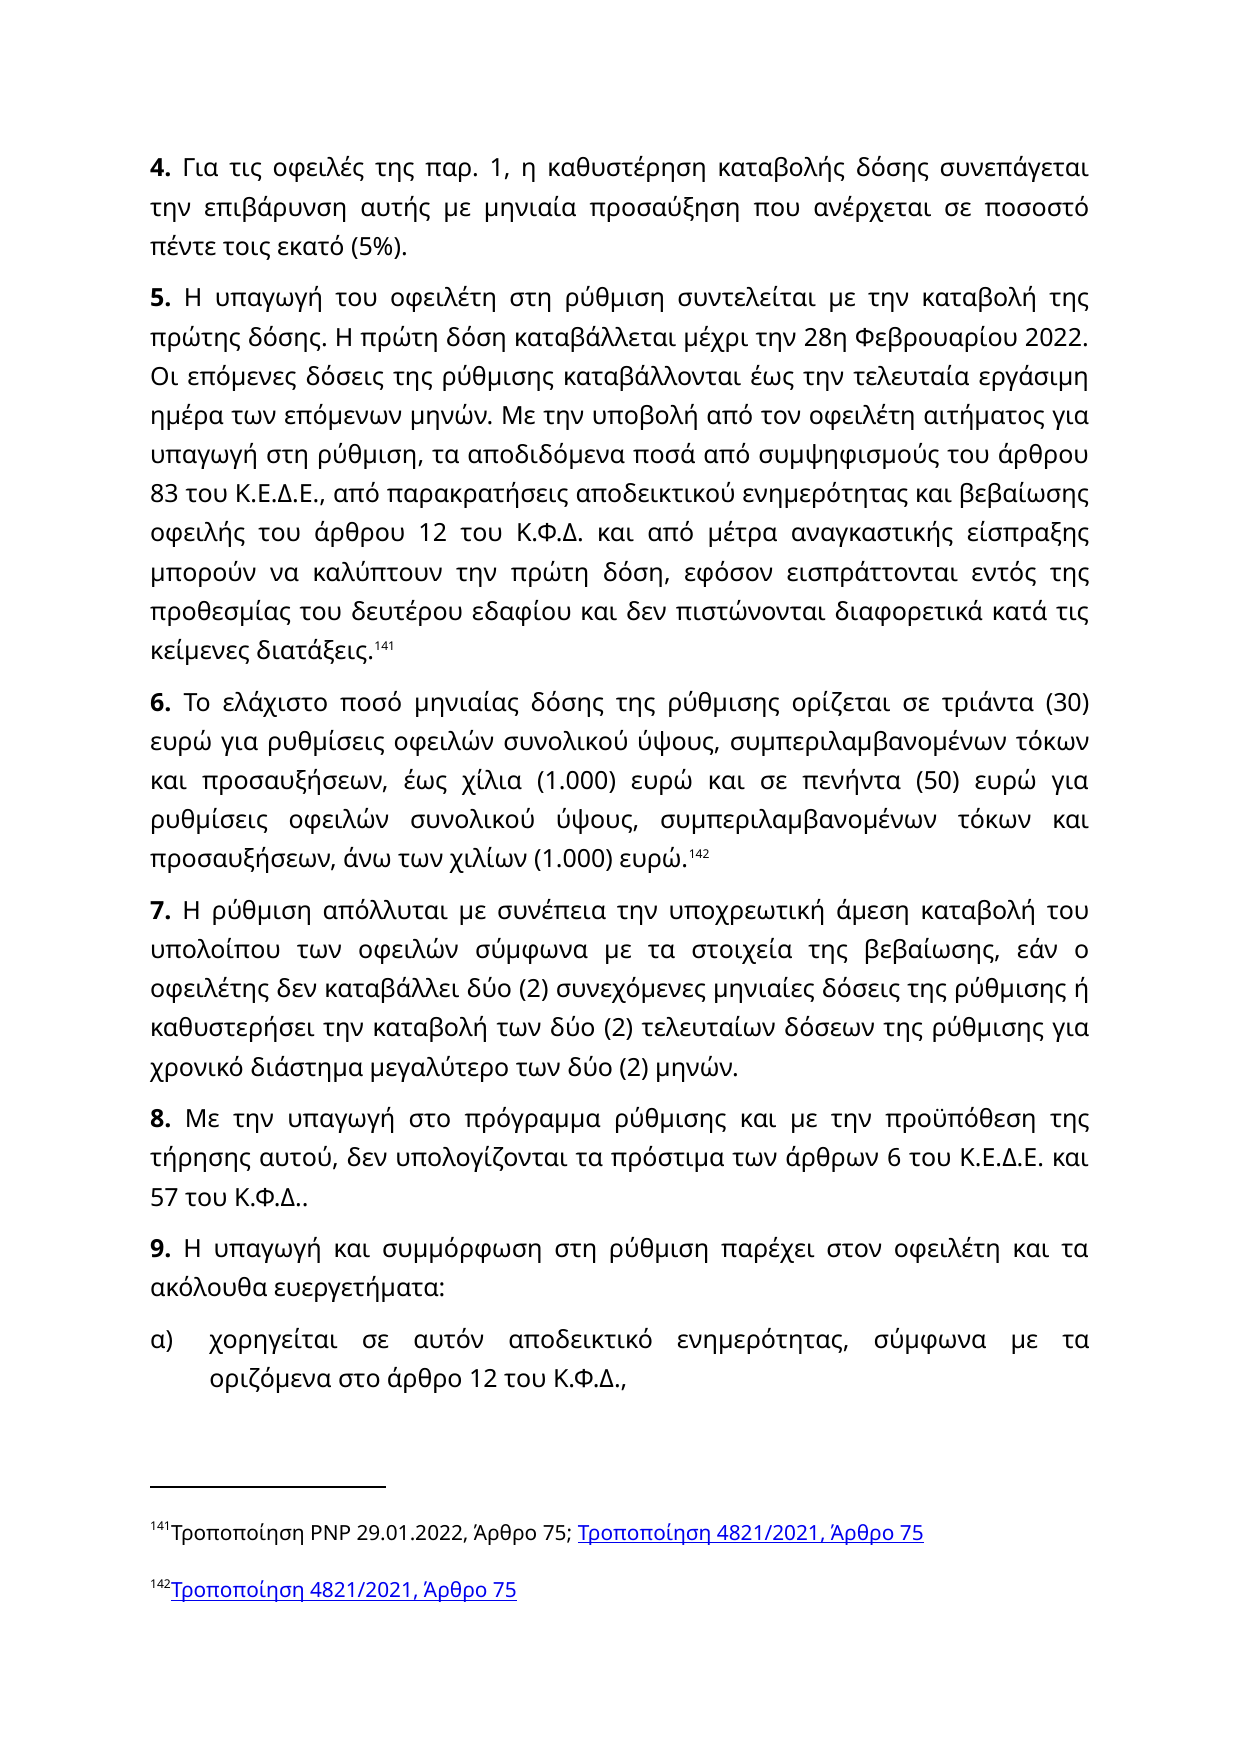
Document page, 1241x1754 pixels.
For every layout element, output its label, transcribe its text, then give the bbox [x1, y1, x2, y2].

text 7. Η ρύθμιση απόλλυται με συνέπεια την υποχρεωτική άμεση καταβολή του υπολοίπου των οφειλών σύμφωνα με τα στοιχεία της βεβαίωσης, εάν ο οφειλέτης δεν καταβάλλει δύο (2) συνεχόμενες μηνιαίες δόσεις της ρύθμισης ή καθυστερήσει την καταβολή των δύο (2) τελευταίων δόσεων της ρύθμισης για χρονικό διάστημα μεγαλύτερο των δύο (2) μηνών. [150, 892, 1090, 1083]
text 6. Το ελάχιστο ποσό μηνιαίας δόσης της ρύθμισης ορίζεται σε τριάντα (30) ευρώ για ρυθμίσεις οφειλών συνολικού ύψους, συμπεριλαμβανομένων τόκων και προσαυξήσεων, έως χίλια (1.000) ευρώ και σε πενήντα (50) ευρώ για ρυθμίσεις οφειλών συνολικού ύψους, συμπεριλαμβανομένων τόκων και προσαυξήσεων, άνω των χιλίων (1.000) ευρώ. [150, 684, 1090, 875]
list α) χορηγείται σε αυτόν αποδεικτικό ενημερότητας, σύμφωνα με τα οριζόμενα στο άρθρο 12 του Κ.Φ.Δ., [150, 1322, 1090, 1395]
text 4. Για τις οφειλές της παρ. 1, η καθυστέρηση καταβολής δόσης συνεπάγεται την επιβάρυνση αυτής με μηνιαία προσαύξηση που ανέρχεται σε ποσοστό πέντε τοις εκατό (5%). [150, 150, 1090, 262]
text Τροποποίηση 4821/2021, Άρθρο 75 [150, 1576, 1090, 1604]
text 9. Η υπαγωγή και συμμόρφωση στη ρύθμιση παρέχει στον οφειλέτη και τα ακόλουθα ευεργετήματα: [150, 1231, 1090, 1304]
text 5. Η υπαγωγή του οφειλέτη στη ρύθμιση συντελείται με την καταβολή της πρώτης δόσης. Η πρώτη δόση καταβάλλεται μέχρι την 28η Φεβρουαρίου 2022. Οι επόμενες δόσεις της ρύθμισης καταβάλλονται έως την τελευταία εργάσιμη ημέρα των επόμενων μηνών. Με την υποβολή από τον οφειλέτη αιτήματος για υπαγωγή στη ρύθμιση, τα αποδιδόμενα ποσά από συμψηφισμούς του άρθρου 83 του Κ.Ε.Δ.Ε., από παρακρατήσεις αποδεικτικού ενημερότητας και βεβαίωσης οφειλής του άρθρου 12 του Κ.Φ.Δ. και από μέτρα αναγκαστικής είσπραξης μπορούν να καλύπτουν την πρώτη δόση, εφόσον εισπράττονται εντός της προθεσμίας του δευτέρου εδαφίου και δεν πιστώνονται διαφορετικά κατά τις κείμενες διατάξεις. [150, 280, 1090, 667]
text 8. Με την υπαγωγή στο πρόγραμμα ρύθμισης και με την προϋπόθεση της τήρησης αυτού, δεν υπολογίζονται τα πρόστιμα των άρθρων 6 του Κ.Ε.Δ.Ε. και 57 του Κ.Φ.Δ.. [150, 1101, 1090, 1213]
text Τροποποίηση PNP 29.01.2022, Άρθρο 75; Τροποποίηση 4821/2021, Άρθρο 75 [150, 1518, 1090, 1546]
